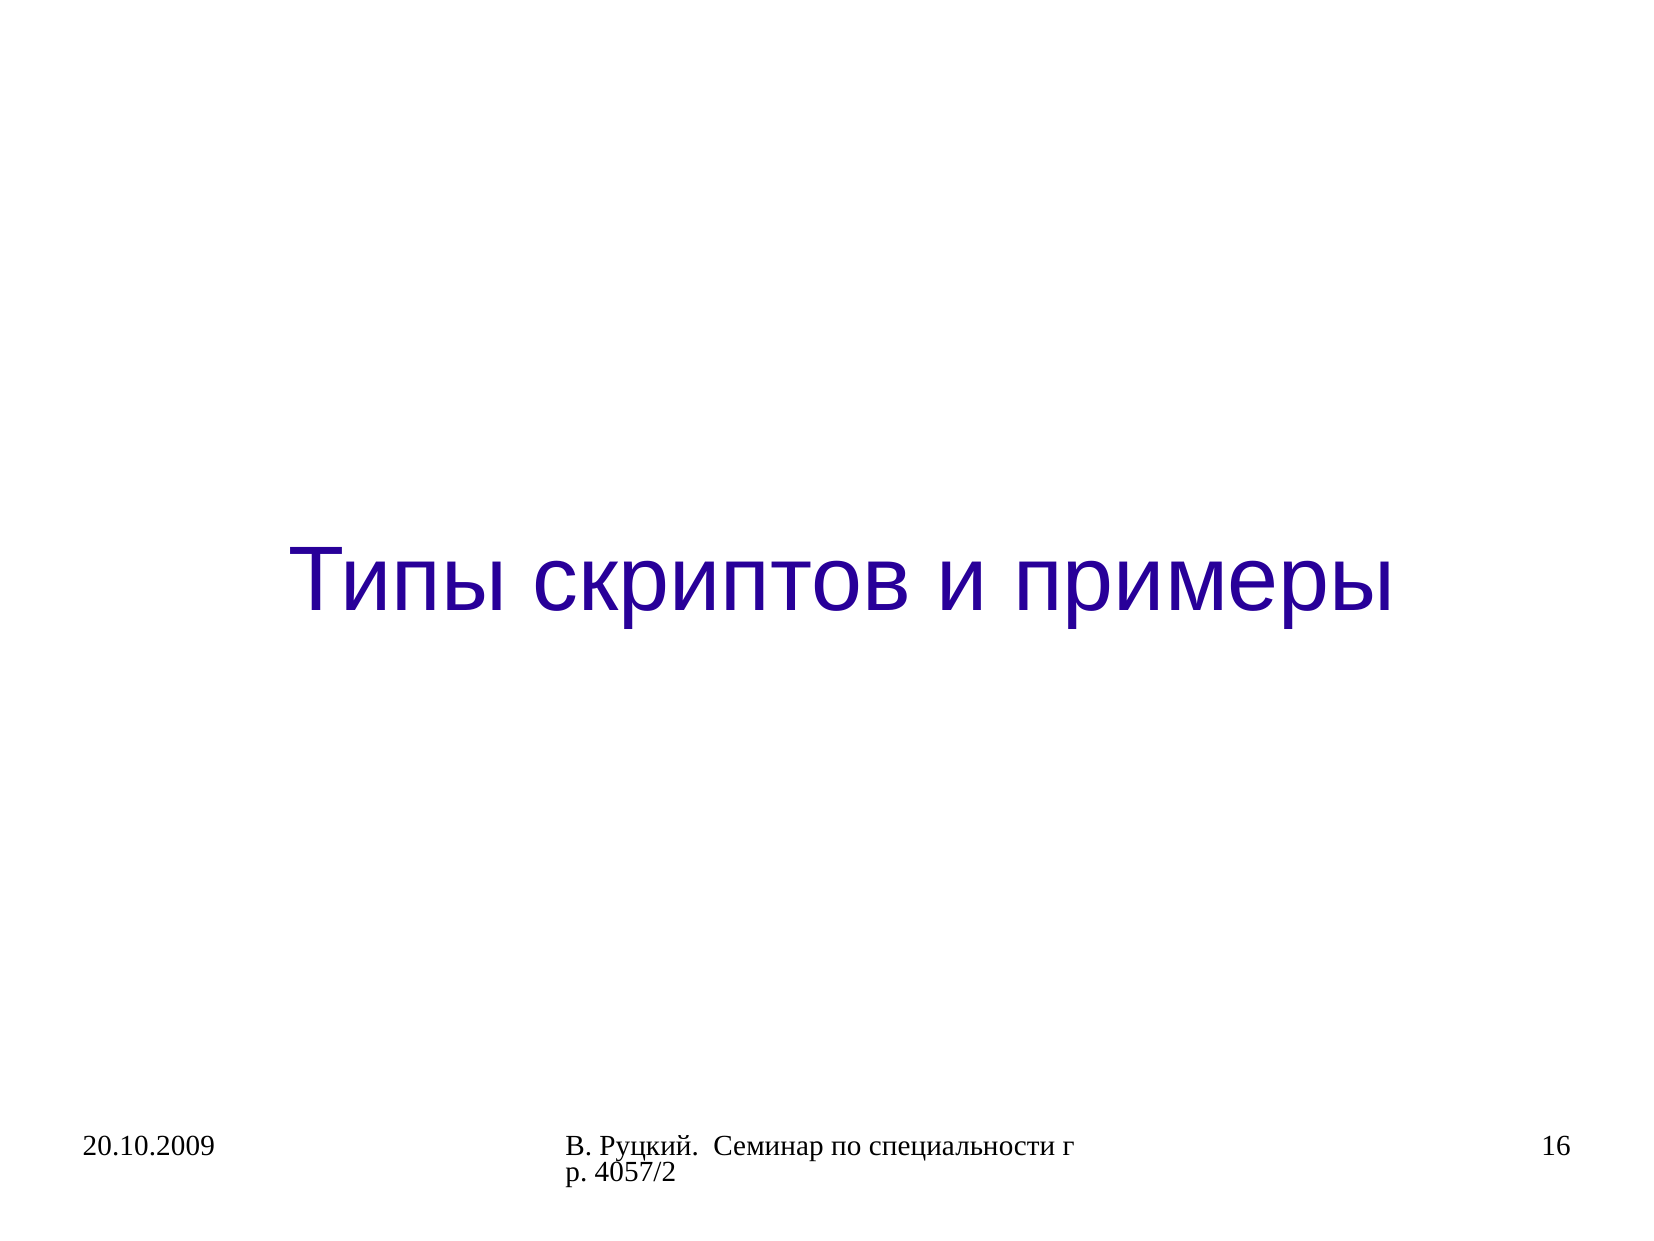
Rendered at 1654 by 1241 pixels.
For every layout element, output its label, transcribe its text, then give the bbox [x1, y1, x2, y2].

subtitle Типы скриптов и примеры [82, 49, 1571, 1109]
